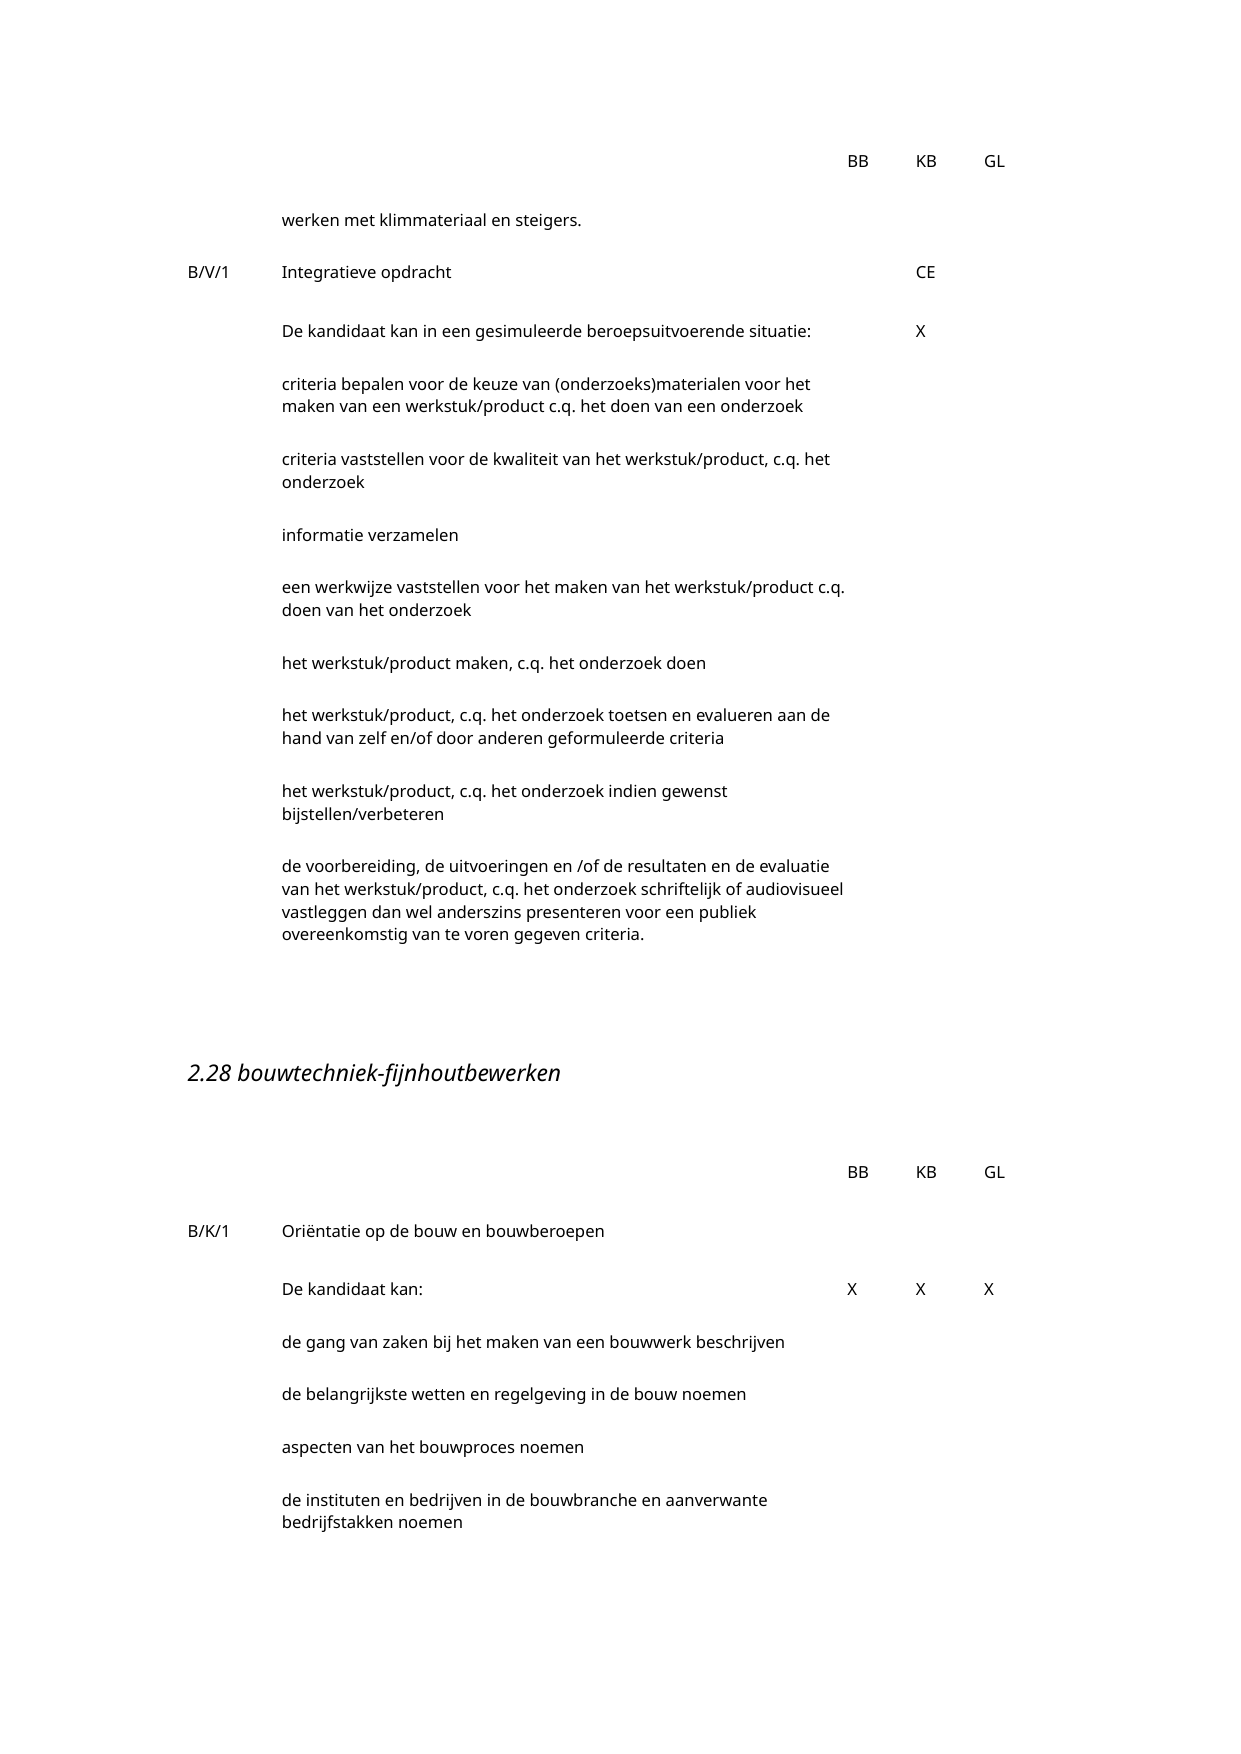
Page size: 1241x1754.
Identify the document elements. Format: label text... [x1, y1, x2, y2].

table_header [188, 1161, 282, 1219]
table_cell X [916, 320, 984, 976]
table_cell X [984, 1278, 1053, 1564]
table_cell [916, 1219, 984, 1278]
table_header KB [916, 150, 984, 208]
table_header GL [984, 1161, 1053, 1219]
table_cell [984, 1219, 1053, 1278]
table_cell B/V/1 [188, 261, 282, 319]
table_cell werken met klimmateriaal en steigers. [282, 209, 847, 261]
table_cell X [847, 1278, 916, 1564]
table_cell [847, 1219, 916, 1278]
table_header [188, 150, 282, 208]
table_cell Oriëntatie op de bouw en bouwberoepen [282, 1219, 847, 1278]
table_cell X [916, 1278, 984, 1564]
table_header BB [847, 150, 916, 208]
table_header [282, 150, 847, 208]
subtitle 2.28 bouwtechniek-fijnhoutbewerken [187, 1057, 1053, 1088]
table_cell [847, 261, 916, 319]
table_header KB [916, 1161, 984, 1219]
table_cell [847, 209, 916, 261]
table_cell [984, 209, 1053, 261]
table_cell [188, 320, 282, 976]
table_cell B/K/1 [188, 1219, 282, 1278]
table_header GL [984, 150, 1053, 208]
table_cell [847, 320, 916, 976]
table_header [282, 1161, 847, 1219]
table_cell CE [916, 261, 984, 319]
table_cell [188, 209, 282, 261]
table_cell [984, 261, 1053, 319]
table_cell [916, 209, 984, 261]
table_cell De kandidaat kan: de gang van zaken bij het maken van een bouwwerk beschrijven de belangrijkste wetten en regelgeving in de bouw noemen aspecten van het bouwproces noemen de instituten en bedrijven in de bouwbranche en aanverwante bedrijfstakken noemen [282, 1278, 847, 1564]
table_header BB [847, 1161, 916, 1219]
table_cell Integratieve opdracht [282, 261, 847, 319]
table_cell [188, 1278, 282, 1564]
table_cell De kandidaat kan in een gesimuleerde beroepsuitvoerende situatie: criteria bepalen voor de keuze van (onderzoeks)materialen voor het maken van een werkstuk/product c.q. het doen van een onderzoek criteria vaststellen voor de kwaliteit van het werkstuk/product, c.q. het onderzoek informatie verzamelen een werkwijze vaststellen voor het maken van het werkstuk/product c.q. doen van het onderzoek het werkstuk/product maken, c.q. het onderzoek doen het werkstuk/product, c.q. het onderzoek toetsen en evalueren aan de hand van zelf en/of door anderen geformuleerde criteria het werkstuk/product, c.q. het onderzoek indien gewenst bijstellen/verbeteren de voorbereiding, de uitvoeringen en /of de resultaten en de evaluatie van het werkstuk/product, c.q. het onderzoek schriftelijk of audiovisueel vastleggen dan wel anderszins presenteren voor een publiek overeenkomstig van te voren gegeven criteria. [282, 320, 847, 976]
table_cell [984, 320, 1053, 976]
